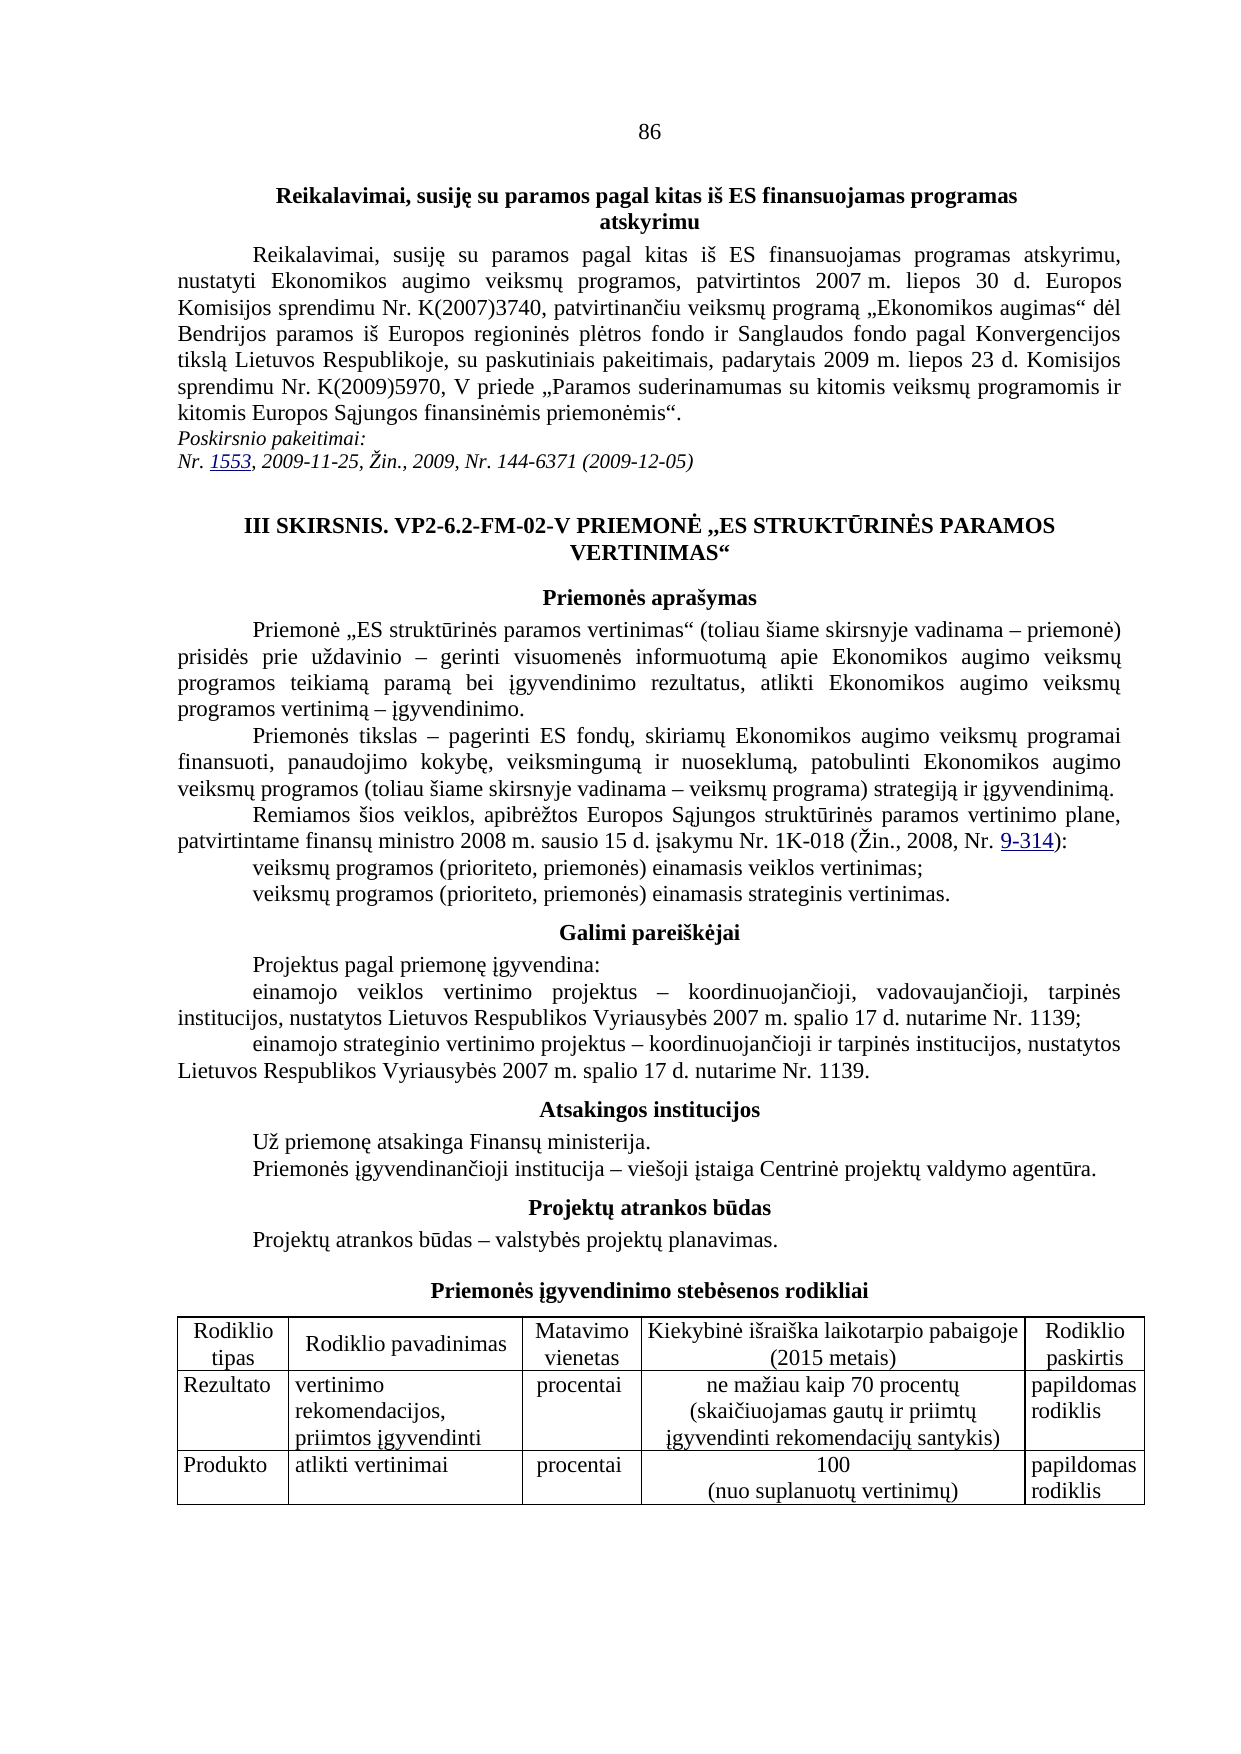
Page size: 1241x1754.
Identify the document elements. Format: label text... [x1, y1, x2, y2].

table_cell Produkto [178, 1451, 288, 1504]
text Remiamos šios veiklos, apibrėžtos Europos Sąjungos struktūrinės paramos vertinimo plane, patvirtintame finansų ministro 2008 m. sausio 15 d. įsakymu Nr. 1K-018 (Žin., 2008, Nr. 9-314): [177, 801, 1122, 854]
table_cell procentai [523, 1451, 641, 1504]
text Priemonė „ES struktūrinės paramos vertinimas“ (toliau šiame skirsnyje vadinama – priemonė) prisidės prie uždavinio – gerinti visuomenės informuotumą apie Ekonomikos augimo veiksmų programos teikiamą paramą bei įgyvendinimo rezultatus, atlikti Ekonomikos augimo veiksmų programos vertinimą – įgyvendinimo. [177, 616, 1122, 722]
text III SKIRSNIS. VP2-6.2-FM-02-V PRIEMONĖ ,,ES struktūrinės PARAMOS vertinimas“ [177, 512, 1122, 565]
table_cell papildomas rodiklis [1026, 1451, 1144, 1504]
table_header Matavimo vienetas [523, 1318, 641, 1370]
table_cell procentai [523, 1371, 641, 1450]
text Atsakingos institucijos [177, 1096, 1122, 1122]
text Projektų atrankos būdas [177, 1193, 1122, 1220]
text veiksmų programos (prioriteto, priemonės) einamasis veiklos vertinimas; [177, 854, 1122, 880]
text Priemonės aprašymas [177, 584, 1122, 610]
table_cell vertinimo rekomendacijos, priimtos įgyvendinti [289, 1371, 522, 1450]
text Galimi pareiškėjai [177, 919, 1122, 945]
text Projektus pagal priemonę įgyvendina: [177, 951, 1122, 978]
text Reikalavimai, susiję su paramos pagal kitas iš ES finansuojamas programas atskyrimu [177, 156, 1122, 235]
text Priemonės įgyvendinančioji institucija – viešoji įstaiga Centrinė projektų valdymo agentūra. [177, 1155, 1122, 1181]
table_header Rodiklio paskirtis [1026, 1318, 1144, 1370]
table_cell ne mažiau kaip 70 procentų (skaičiuojamas gautų ir priimtų įgyvendinti rekomendacijų santykis) [642, 1371, 1024, 1450]
table_cell atlikti vertinimai [289, 1451, 522, 1504]
table_header Kiekybinė išraiška laikotarpio pabaigoje (2015 metais) [642, 1318, 1024, 1370]
text Nr. 1553, 2009-11-25, Žin., 2009, Nr. 144-6371 (2009-12-05) [177, 449, 1122, 473]
table_cell Rezultato [178, 1371, 288, 1450]
text einamojo veiklos vertinimo projektus – koordinuojančioji, vadovaujančioji, tarpinės institucijos, nustatytos Lietuvos Respublikos Vyriausybės 2007 m. spalio 17 d. nutarime Nr. 1139; [177, 978, 1122, 1031]
table_header Rodiklio pavadinimas [289, 1318, 522, 1370]
text Projektų atrankos būdas – valstybės projektų planavimas. [177, 1226, 1122, 1252]
text Priemonės įgyvendinimo stebėsenos rodikliai [177, 1277, 1122, 1304]
text Poskirsnio pakeitimai: [177, 425, 1122, 449]
text Už priemonę atsakinga Finansų ministerija. [177, 1128, 1122, 1155]
text Priemonės tikslas – pagerinti ES fondų, skiriamų Ekonomikos augimo veiksmų programai finansuoti, panaudojimo kokybę, veiksmingumą ir nuoseklumą, patobulinti Ekonomikos augimo veiksmų programos (toliau šiame skirsnyje vadinama – veiksmų programa) strategiją ir įgyvendinimą. [177, 722, 1122, 801]
text veiksmų programos (prioriteto, priemonės) einamasis strateginis vertinimas. [177, 880, 1122, 906]
table_header Rodiklio tipas [178, 1318, 288, 1370]
text Reikalavimai, susiję su paramos pagal kitas iš ES finansuojamas programas atskyrimu, nustatyti Ekonomikos augimo veiksmų programos, patvirtintos 2007 m. liepos 30 d. Europos Komisijos sprendimu Nr. K(2007)3740, patvirtinančiu veiksmų programą „Ekonomikos augimas“ dėl Bendrijos paramos iš Europos regioninės plėtros fondo ir Sanglaudos fondo pagal Konvergencijos tikslą Lietuvos Respublikoje, su paskutiniais pakeitimais, padarytais 2009 m. liepos 23 d. Komisijos sprendimu Nr. K(2009)5970, V priede „Paramos suderinamumas su kitomis veiksmų programomis ir kitomis Europos Sąjungos finansinėmis priemonėmis“. [177, 241, 1122, 425]
text einamojo strateginio vertinimo projektus – koordinuojančioji ir tarpinės institucijos, nustatytos Lietuvos Respublikos Vyriausybės 2007 m. spalio 17 d. nutarime Nr. 1139. [177, 1031, 1122, 1083]
table_cell 100 (nuo suplanuotų vertinimų) [642, 1451, 1024, 1504]
table_cell papildomas rodiklis [1026, 1371, 1144, 1450]
